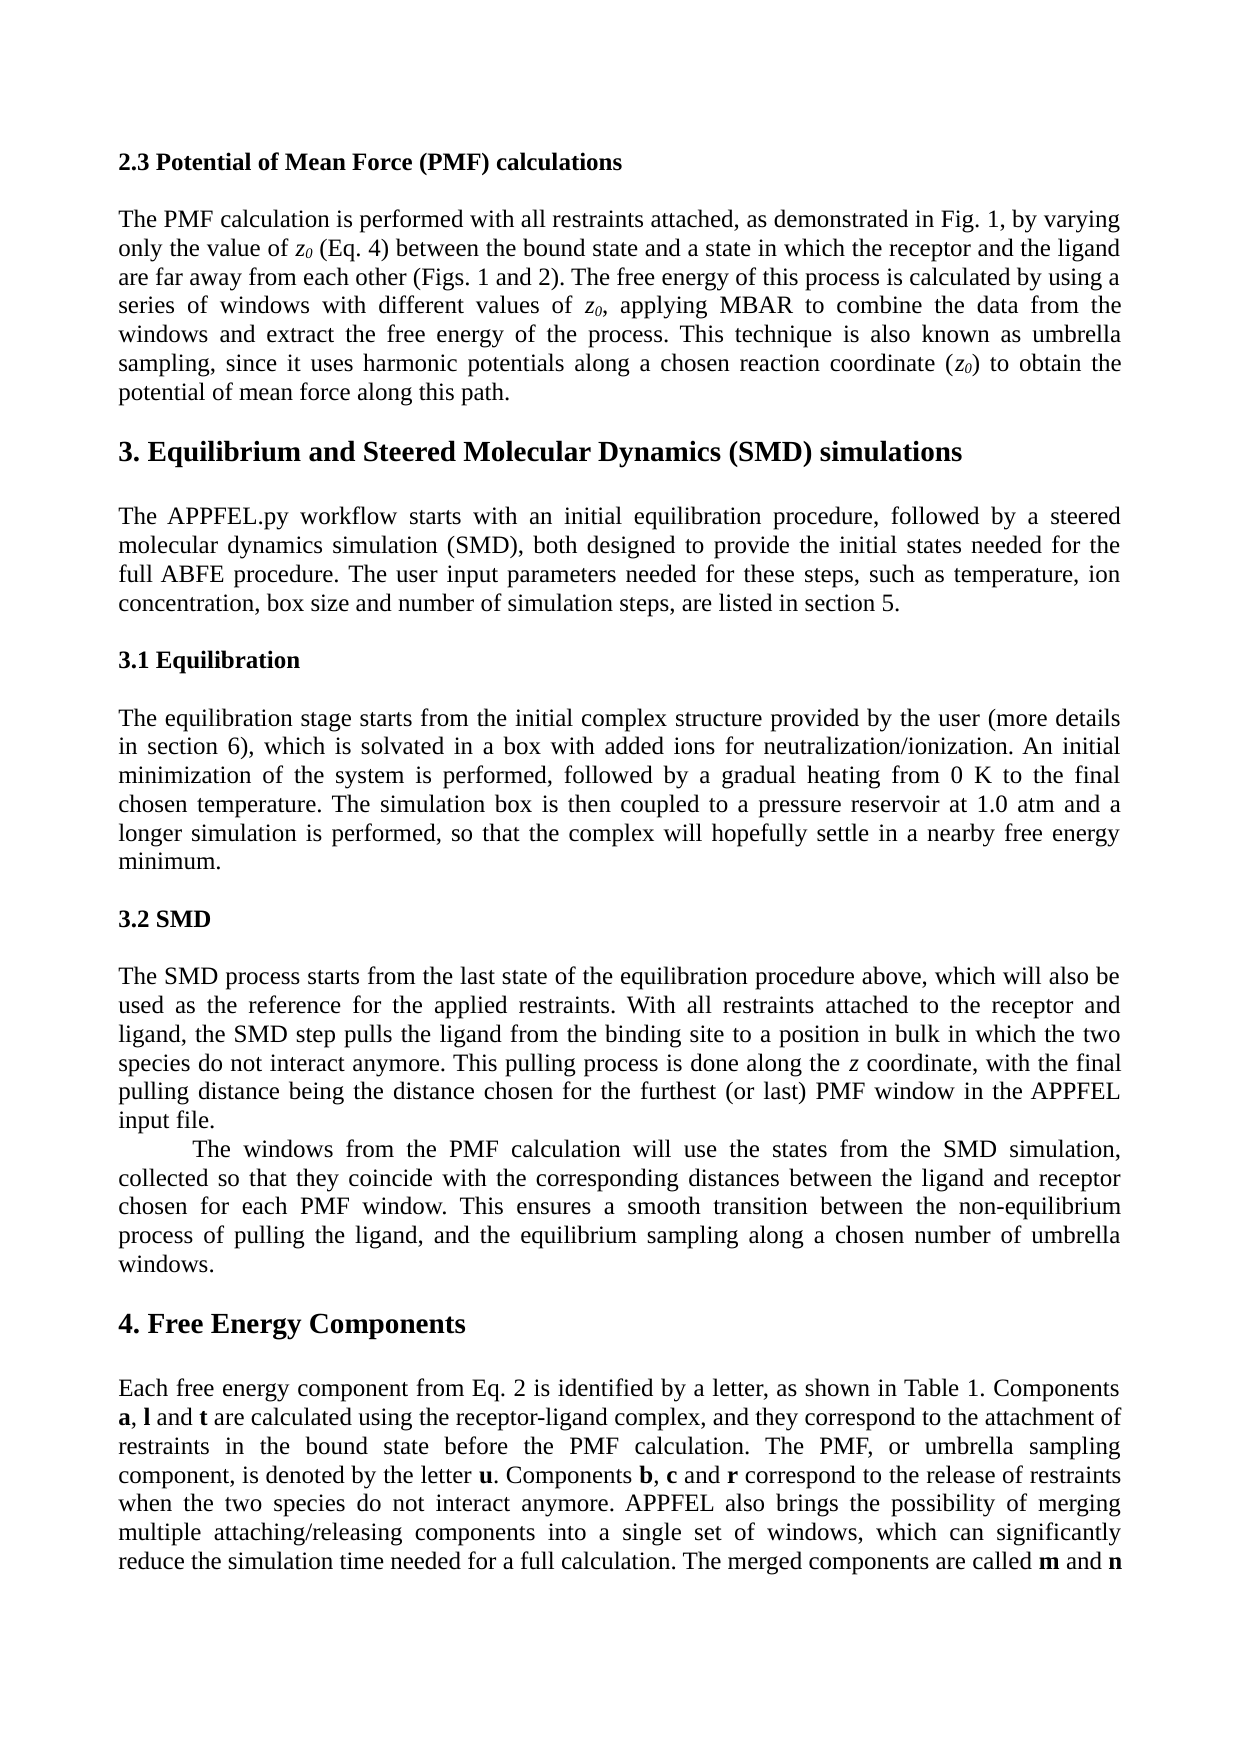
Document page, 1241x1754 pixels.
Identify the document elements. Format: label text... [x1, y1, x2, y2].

text The SMD process starts from the last state of the equilibration procedure above, which will also be used as the reference for the applied restraints. With all restraints attached to the receptor and ligand, the SMD step pulls the ligand from the binding site to a position in bulk in which the two species do not interact anymore. This pulling process is done along the z coordinate, with the final pulling distance being the distance chosen for the furthest (or last) PMF window in the APPFEL input file. [118, 961, 1122, 1134]
text The windows from the PMF calculation will use the states from the SMD simulation, collected so that they coincide with the corresponding distances between the ligand and receptor chosen for each PMF window. This ensures a smooth transition between the non-equilibrium process of pulling the ligand, and the equilibrium sampling along a chosen number of umbrella windows. [118, 1134, 1122, 1278]
text 3. Equilibrium and Steered Molecular Dynamics (SMD) simulations [118, 434, 1122, 468]
text 4. Free Energy Components [118, 1306, 1122, 1340]
text 3.2 SMD [118, 904, 1122, 933]
text 3.1 Equilibration [118, 645, 1122, 674]
text The PMF calculation is performed with all restraints attached, as demonstrated in Fig. 1, by varying only the value of z0 (Eq. 4) between the bound state and a state in which the receptor and the ligand are far away from each other (Figs. 1 and 2). The free energy of this process is calculated by using a series of windows with different values of z0, applying MBAR to combine the data from the windows and extract the free energy of the process. This technique is also known as umbrella sampling, since it uses harmonic potentials along a chosen reaction coordinate (z0) to obtain the potential of mean force along this path. [118, 204, 1122, 406]
text The APPFEL.py workflow starts with an initial equilibration procedure, followed by a steered molecular dynamics simulation (SMD), both designed to provide the initial states needed for the full ABFE procedure. The user input parameters needed for these steps, such as temperature, ion concentration, box size and number of simulation steps, are listed in section 5. [118, 501, 1122, 616]
text Each free energy component from Eq. 2 is identified by a letter, as shown in Table 1. Components a, l and t are calculated using the receptor-ligand complex, and they correspond to the attachment of restraints in the bound state before the PMF calculation. The PMF, or umbrella sampling component, is denoted by the letter u. Components b, c and r correspond to the release of restraints when the two species do not interact anymore. APPFEL also brings the possibility of merging multiple attaching/releasing components into a single set of windows, which can significantly reduce the simulation time needed for a full calculation. The merged components are called m and n [118, 1373, 1122, 1575]
text The equilibration stage starts from the initial complex structure provided by the user (more details in section 6), which is solvated in a box with added ions for neutralization/ionization. An initial minimization of the system is performed, followed by a gradual heating from 0 K to the final chosen temperature. The simulation box is then coupled to a pressure reservoir at 1.0 atm and a longer simulation is performed, so that the complex will hopefully settle in a nearby free energy minimum. [118, 703, 1122, 875]
text 2.3 Potential of Mean Force (PMF) calculations [118, 147, 1122, 176]
